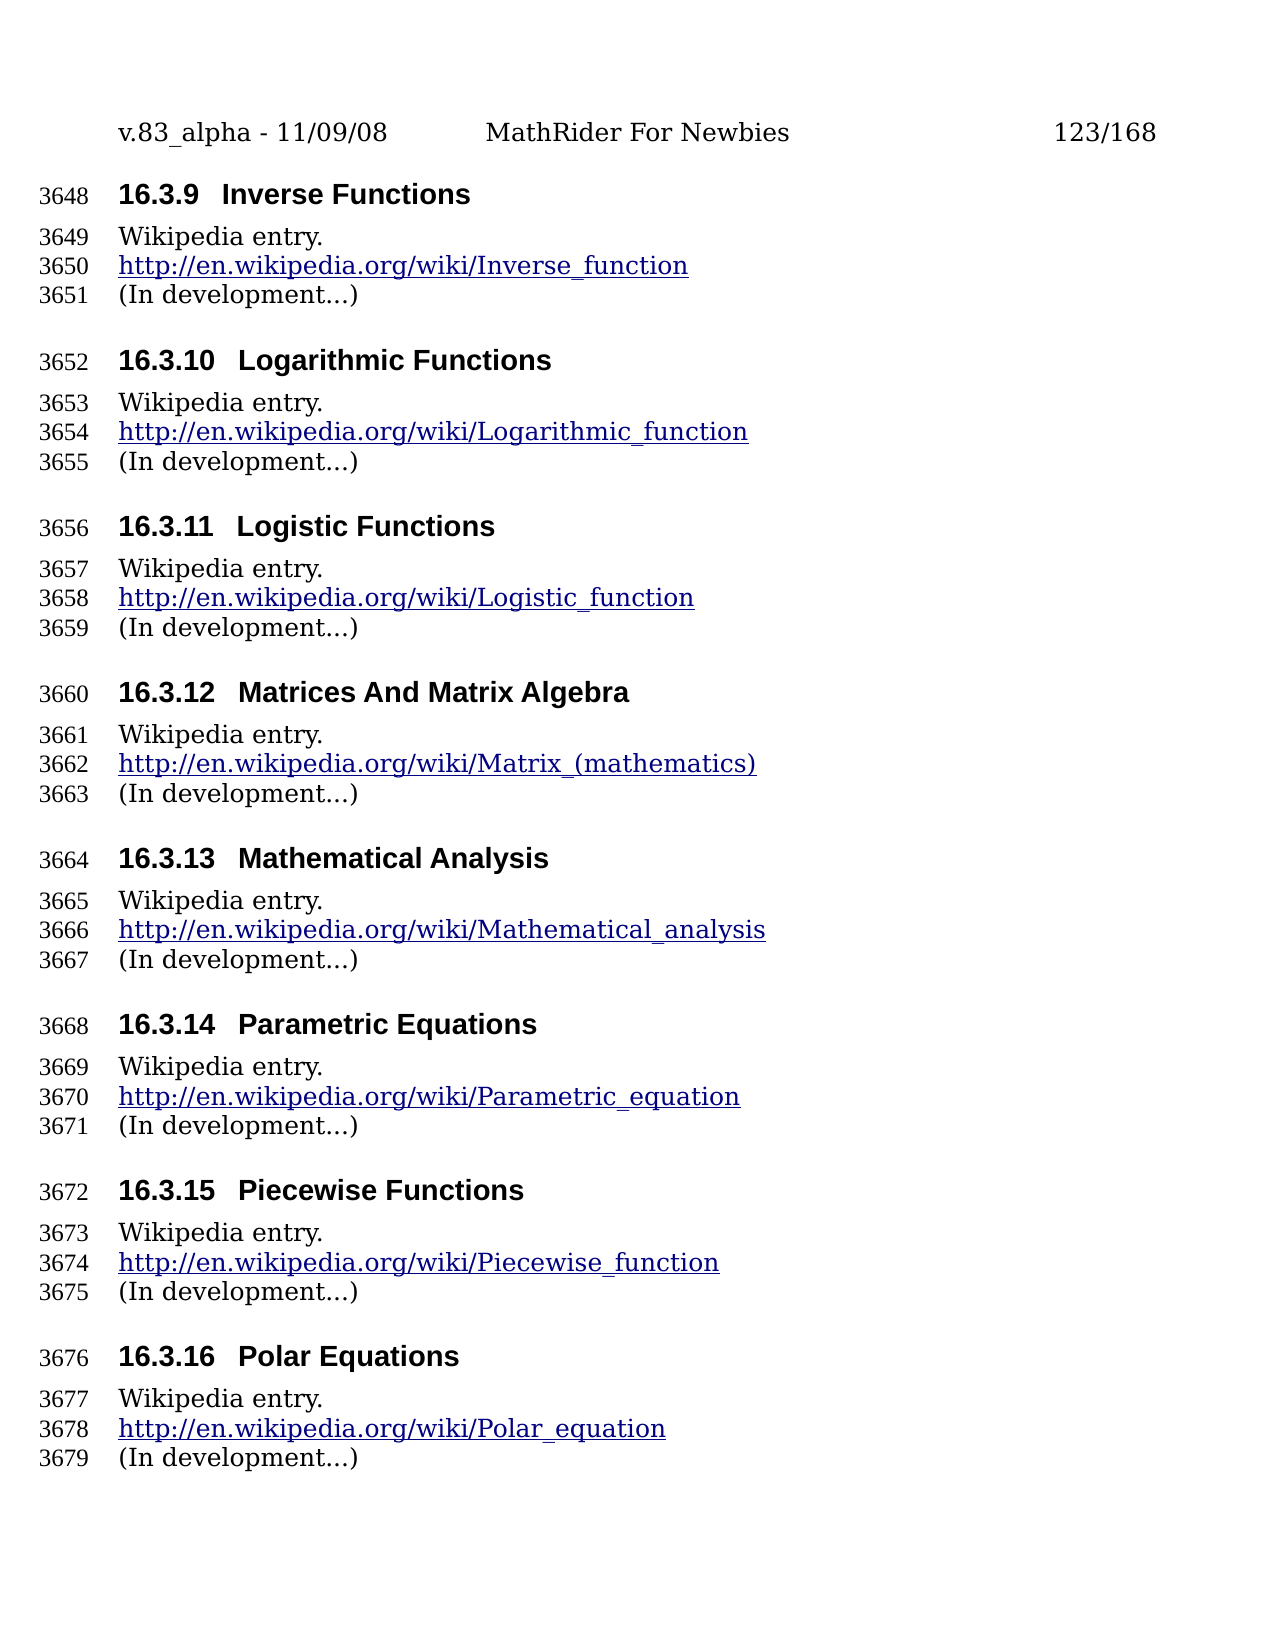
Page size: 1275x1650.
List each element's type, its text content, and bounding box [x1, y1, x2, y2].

text (In development...) [118, 779, 1157, 808]
subtitle Logistic Functions [118, 509, 1157, 542]
text (In development...) [118, 1111, 1157, 1140]
subtitle Polar Equations [118, 1339, 1157, 1373]
subtitle Parametric Equations [118, 1007, 1157, 1041]
subtitle Piecewise Functions [118, 1173, 1157, 1207]
text Wikipedia entry. [118, 222, 1157, 251]
text http://en.wikipedia.org/wiki/Logistic_function [118, 583, 1157, 613]
text (In development...) [118, 1443, 1157, 1472]
text http://en.wikipedia.org/wiki/Piecewise_function [118, 1248, 1157, 1277]
text http://en.wikipedia.org/wiki/Logarithmic_function [118, 417, 1157, 447]
text (In development...) [118, 945, 1157, 974]
text http://en.wikipedia.org/wiki/Polar_equation [118, 1414, 1157, 1443]
subtitle Matrices And Matrix Algebra [118, 675, 1157, 708]
text (In development...) [118, 447, 1157, 476]
text http://en.wikipedia.org/wiki/Inverse_function [118, 251, 1157, 281]
text Wikipedia entry. [118, 1218, 1157, 1248]
subtitle Mathematical Analysis [118, 841, 1157, 874]
text (In development...) [118, 1277, 1157, 1306]
text Wikipedia entry. [118, 554, 1157, 583]
text (In development...) [118, 281, 1157, 310]
text Wikipedia entry. [118, 1052, 1157, 1082]
text Wikipedia entry. [118, 886, 1157, 916]
text http://en.wikipedia.org/wiki/Matrix_(mathematics) [118, 749, 1157, 779]
text Wikipedia entry. [118, 388, 1157, 417]
subtitle Inverse Functions [118, 177, 1157, 210]
subtitle Logarithmic Functions [118, 343, 1157, 376]
text Wikipedia entry. [118, 1384, 1157, 1414]
text Wikipedia entry. [118, 720, 1157, 749]
text http://en.wikipedia.org/wiki/Parametric_equation [118, 1082, 1157, 1111]
text http://en.wikipedia.org/wiki/Mathematical_analysis [118, 916, 1157, 945]
text (In development...) [118, 613, 1157, 642]
